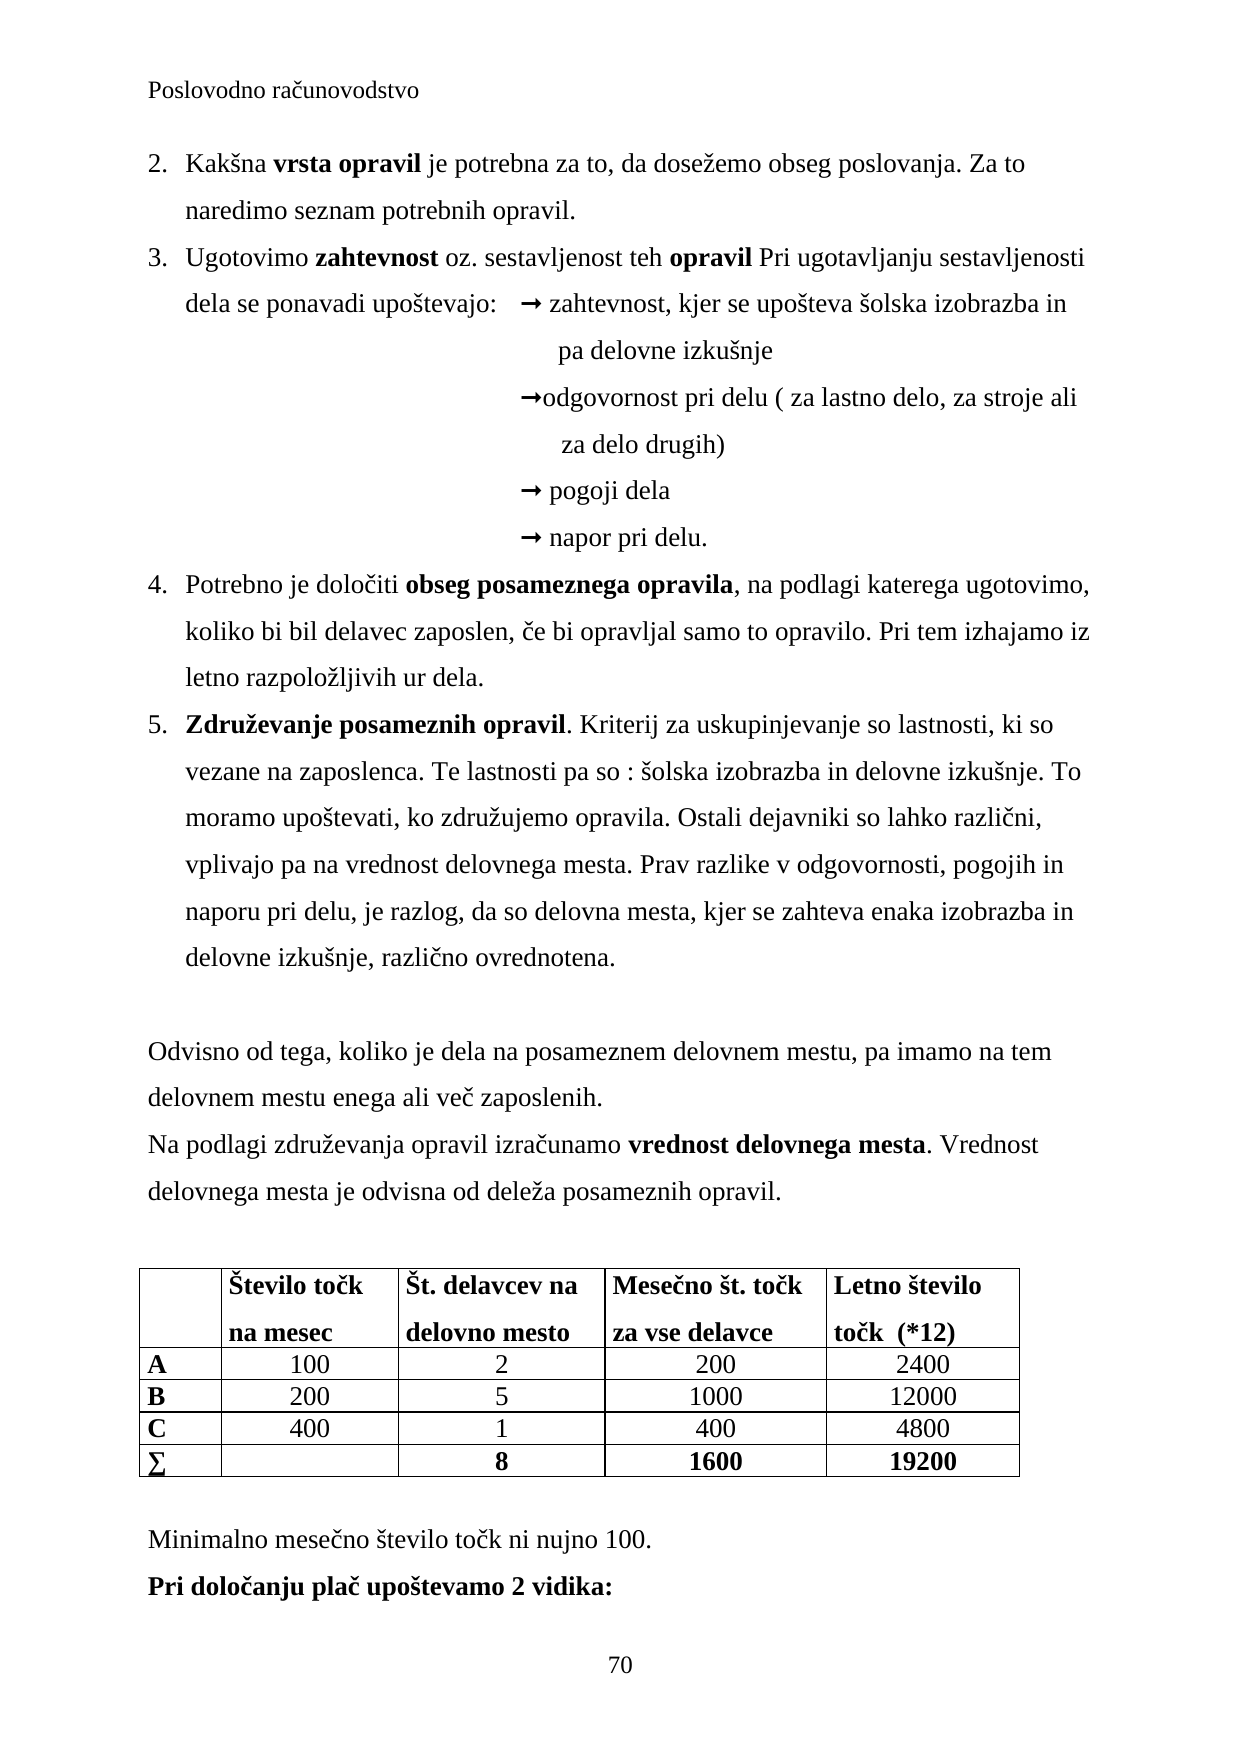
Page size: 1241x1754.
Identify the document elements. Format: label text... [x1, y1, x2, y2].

table_cell 8 [399, 1445, 604, 1476]
table_cell 200 [606, 1348, 826, 1379]
table_header Mesečno št. točk za vse delavce [606, 1269, 826, 1347]
list Ugotovimo zahtevnost oz. sestavljenost teh opravil Pri ugotavljanju sestavljenosti dela se ponavadi upoštevajo:  zahtevnost, kjer se upošteva šolska izobrazba in pa delovne izkušnje odgovornost pri delu ( za lastno delo, za stroje ali za delo drugih)  pogoji dela  napor pri delu. [148, 241, 1093, 552]
table_cell 1600 [606, 1445, 826, 1476]
table_cell 400 [222, 1413, 398, 1443]
table_cell 12000 [827, 1380, 1019, 1411]
table_cell 1 [399, 1413, 604, 1443]
table_cell [222, 1445, 398, 1476]
list Kakšna vrsta opravil je potrebna za to, da dosežemo obseg poslovanja. Za to naredimo seznam potrebnih opravil. [148, 148, 1093, 225]
table_cell 5 [399, 1380, 604, 1411]
table_cell 4800 [827, 1413, 1019, 1443]
table_header Letno število točk (*12) [827, 1269, 1019, 1347]
text Na podlagi združevanja opravil izračunamo vrednost delovnega mesta. Vrednost delovnega mesta je odvisna od deleža posameznih opravil. [148, 1128, 1093, 1206]
table_cell A [140, 1348, 221, 1379]
text Pri določanju plač upoštevamo 2 vidika: [148, 1570, 1093, 1601]
table_cell 19200 [827, 1445, 1019, 1476]
table_header Število točk na mesec [222, 1269, 398, 1347]
list Potrebno je določiti obseg posameznega opravila, na podlagi katerega ugotovimo, koliko bi bil delavec zaposlen, če bi opravljal samo to opravilo. Pri tem izhajamo iz letno razpoložljivih ur dela. [148, 568, 1093, 693]
text Minimalno mesečno število točk ni nujno 100. [148, 1523, 1093, 1554]
table_cell 400 [606, 1413, 826, 1443]
table_cell ∑ [140, 1445, 221, 1476]
table_cell 100 [222, 1348, 398, 1379]
table_cell 2400 [827, 1348, 1019, 1379]
table_header Št. delavcev na delovno mesto [399, 1269, 604, 1347]
table_cell 1000 [606, 1380, 826, 1411]
table_header [140, 1269, 221, 1347]
table_cell 200 [222, 1380, 398, 1411]
text Odvisno od tega, koliko je dela na posameznem delovnem mestu, pa imamo na tem delovnem mestu enega ali več zaposlenih. [148, 1035, 1093, 1113]
list Združevanje posameznih opravil. Kriterij za uskupinjevanje so lastnosti, ki so vezane na zaposlenca. Te lastnosti pa so : šolska izobrazba in delovne izkušnje. To moramo upoštevati, ko združujemo opravila. Ostali dejavniki so lahko različni, vplivajo pa na vrednost delovnega mesta. Prav razlike v odgovornosti, pogojih in naporu pri delu, je razlog, da so delovna mesta, kjer se zahteva enaka izobrazba in delovne izkušnje, različno ovrednotena. [148, 708, 1093, 1019]
table_cell C [140, 1413, 221, 1443]
table_cell B [140, 1380, 221, 1411]
table_cell 2 [399, 1348, 604, 1379]
